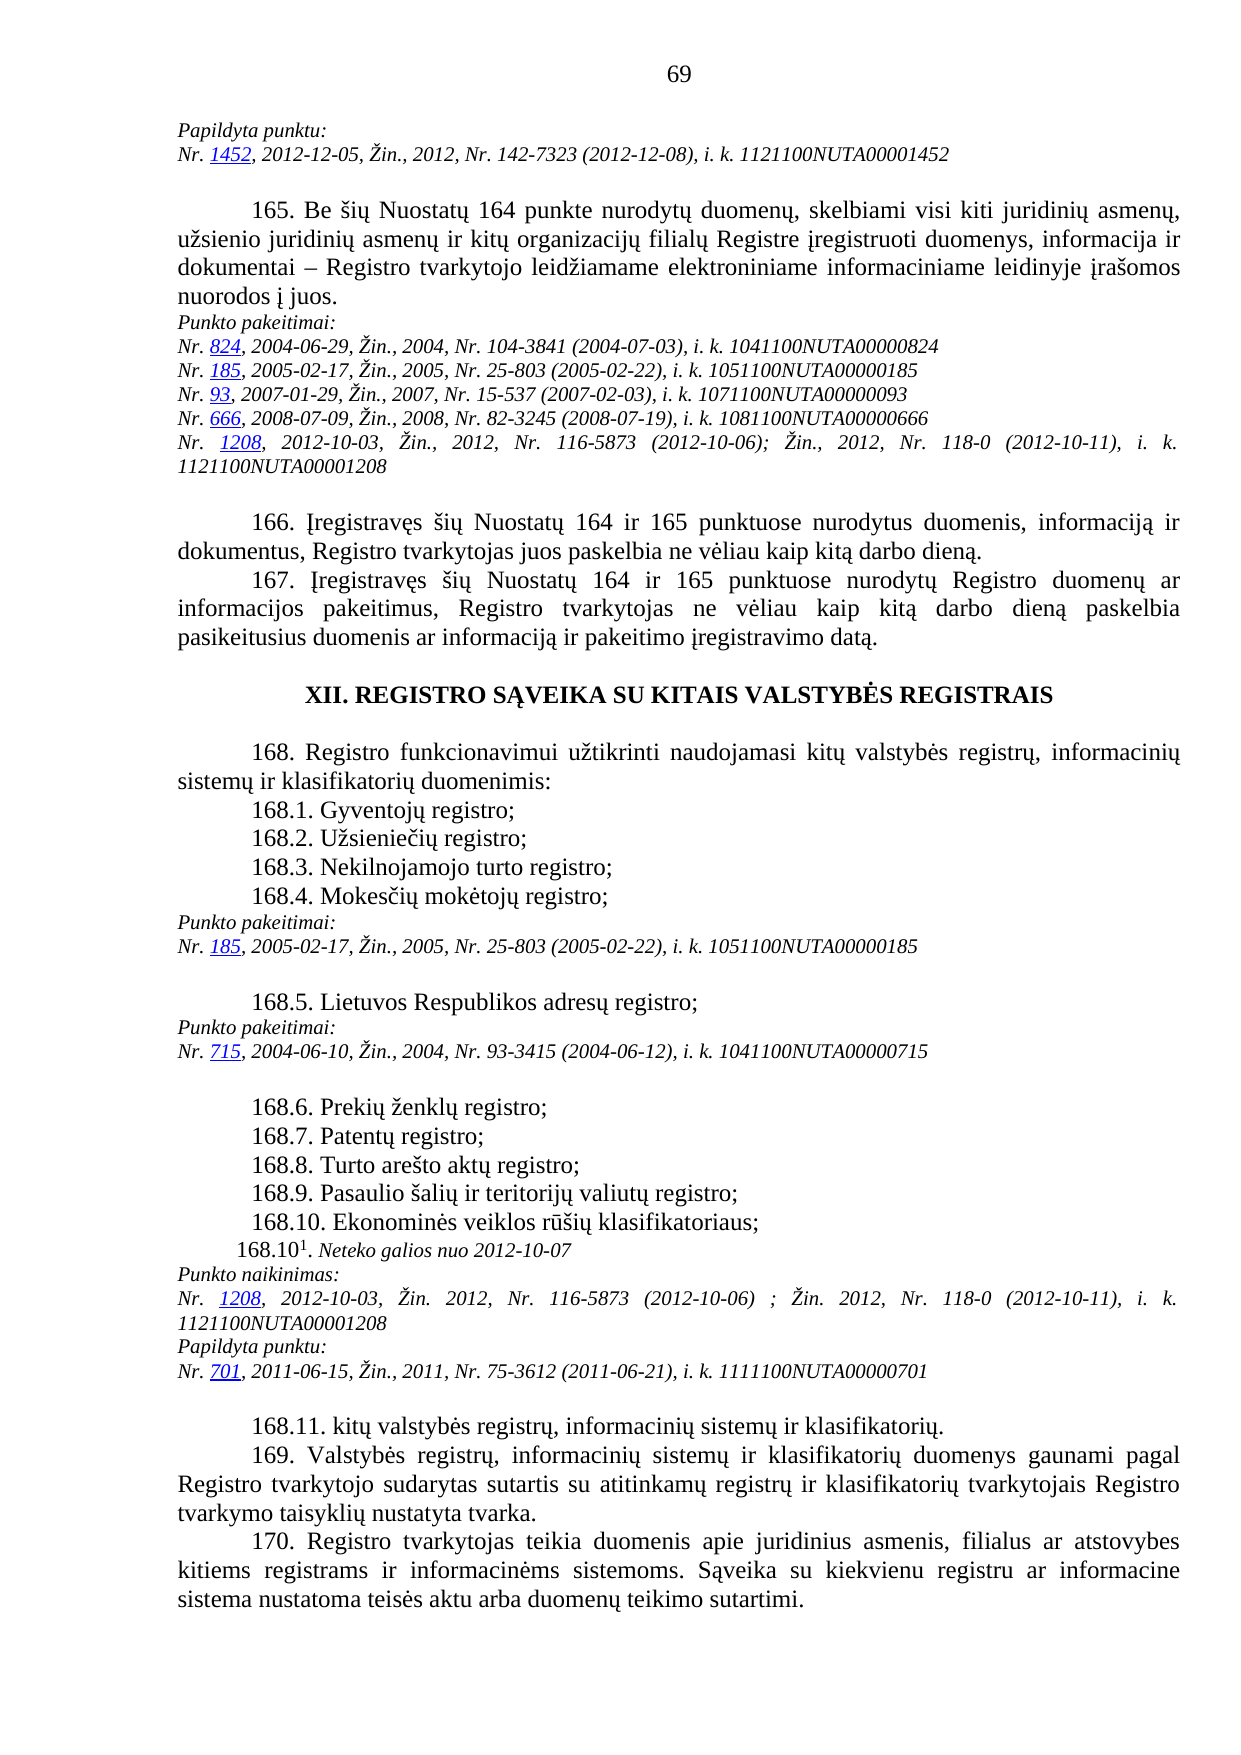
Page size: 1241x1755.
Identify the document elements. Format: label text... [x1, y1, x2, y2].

text Papildyta punktu: [177, 1334, 1181, 1358]
text 168.5. Lietuvos Respublikos adresų registro; [177, 987, 1181, 1015]
text 168.9. Pasaulio šalių ir teritorijų valiutų registro; [177, 1178, 1181, 1207]
text 167. Įregistravęs šių Nuostatų 164 ir 165 punktuose nurodytų Registro duomenų ar informacijos pakeitimus, Registro tvarkytojas ne vėliau kaip kitą darbo dieną paskelbia pasikeitusius duomenis ar informaciją ir pakeitimo įregistravimo datą. [177, 565, 1181, 651]
text Nr. 93, 2007-01-29, Žin., 2007, Nr. 15-537 (2007-02-03), i. k. 1071100NUTA00000093 [177, 382, 1181, 406]
text 168.4. Mokesčių mokėtojų registro; [177, 881, 1181, 910]
text 168.11. kitų valstybės registrų, informacinių sistemų ir klasifikatorių. [177, 1411, 1181, 1440]
text Nr. 666, 2008-07-09, Žin., 2008, Nr. 82-3245 (2008-07-19), i. k. 1081100NUTA00000666 [177, 406, 1181, 430]
text Nr. 185, 2005-02-17, Žin., 2005, Nr. 25-803 (2005-02-22), i. k. 1051100NUTA00000185 [177, 358, 1181, 382]
text Punkto naikinimas: [177, 1262, 1181, 1286]
text Nr. 701, 2011-06-15, Žin., 2011, Nr. 75-3612 (2011-06-21), i. k. 1111100NUTA00000701 [177, 1358, 1181, 1383]
text Nr. 1452, 2012-12-05, Žin., 2012, Nr. 142-7323 (2012-12-08), i. k. 1121100NUTA00001452 [177, 142, 1181, 166]
text 168.101. Neteko galios nuo 2012-10-07 [177, 1236, 1181, 1262]
text 168.8. Turto arešto aktų registro; [177, 1150, 1181, 1178]
text 168.6. Prekių ženklų registro; [177, 1092, 1181, 1121]
text 168.2. Užsieniečių registro; [177, 823, 1181, 852]
text Punkto pakeitimai: [177, 310, 1181, 334]
text Papildyta punktu: [177, 118, 1181, 142]
text Nr. 185, 2005-02-17, Žin., 2005, Nr. 25-803 (2005-02-22), i. k. 1051100NUTA00000185 [177, 934, 1181, 958]
text 166. Įregistravęs šių Nuostatų 164 ir 165 punktuose nurodytus duomenis, informaciją ir dokumentus, Registro tvarkytojas juos paskelbia ne vėliau kaip kitą darbo dieną. [177, 507, 1181, 565]
text Punkto pakeitimai: [177, 1015, 1181, 1039]
text XII. REGISTRO SĄVEIKA SU KITAIS VALSTYBĖS REGISTRAIS [177, 680, 1181, 708]
text 165. Be šių Nuostatų 164 punkte nurodytų duomenų, skelbiami visi kiti juridinių asmenų, užsienio juridinių asmenų ir kitų organizacijų filialų Registre įregistruoti duomenys, informacija ir dokumentai – Registro tvarkytojo leidžiamame elektroniniame informaciniame leidinyje įrašomos nuorodos į juos. [177, 195, 1181, 310]
text Nr. 824, 2004-06-29, Žin., 2004, Nr. 104-3841 (2004-07-03), i. k. 1041100NUTA00000824 [177, 334, 1181, 358]
text 168.3. Nekilnojamojo turto registro; [177, 852, 1181, 881]
text 168. Registro funkcionavimui užtikrinti naudojamasi kitų valstybės registrų, informacinių sistemų ir klasifikatorių duomenimis: [177, 737, 1181, 795]
text Nr. 715, 2004-06-10, Žin., 2004, Nr. 93-3415 (2004-06-12), i. k. 1041100NUTA00000715 [177, 1039, 1181, 1063]
text 168.10. Ekonominės veiklos rūšių klasifikatoriaus; [177, 1207, 1181, 1236]
text 169. Valstybės registrų, informacinių sistemų ir klasifikatorių duomenys gaunami pagal Registro tvarkytojo sudarytas sutartis su atitinkamų registrų ir klasifikatorių tvarkytojais Registro tvarkymo taisyklių nustatyta tvarka. [177, 1440, 1181, 1526]
text 168.7. Patentų registro; [177, 1121, 1181, 1150]
text Punkto pakeitimai: [177, 910, 1181, 934]
text 170. Registro tvarkytojas teikia duomenis apie juridinius asmenis, filialus ar atstovybes kitiems registrams ir informacinėms sistemoms. Sąveika su kiekvienu registru ar informacine sistema nustatoma teisės aktu arba duomenų teikimo sutartimi. [177, 1526, 1181, 1613]
text Nr. 1208, 2012-10-03, Žin. 2012, Nr. 116-5873 (2012-10-06) ; Žin. 2012, Nr. 118-0 (2012-10-11), i. k. 1121100NUTA00001208 [177, 1286, 1181, 1334]
text 168.1. Gyventojų registro; [177, 795, 1181, 823]
text Nr. 1208, 2012-10-03, Žin., 2012, Nr. 116-5873 (2012-10-06); Žin., 2012, Nr. 118-0 (2012-10-11), i. k. 1121100NUTA00001208 [177, 430, 1181, 478]
